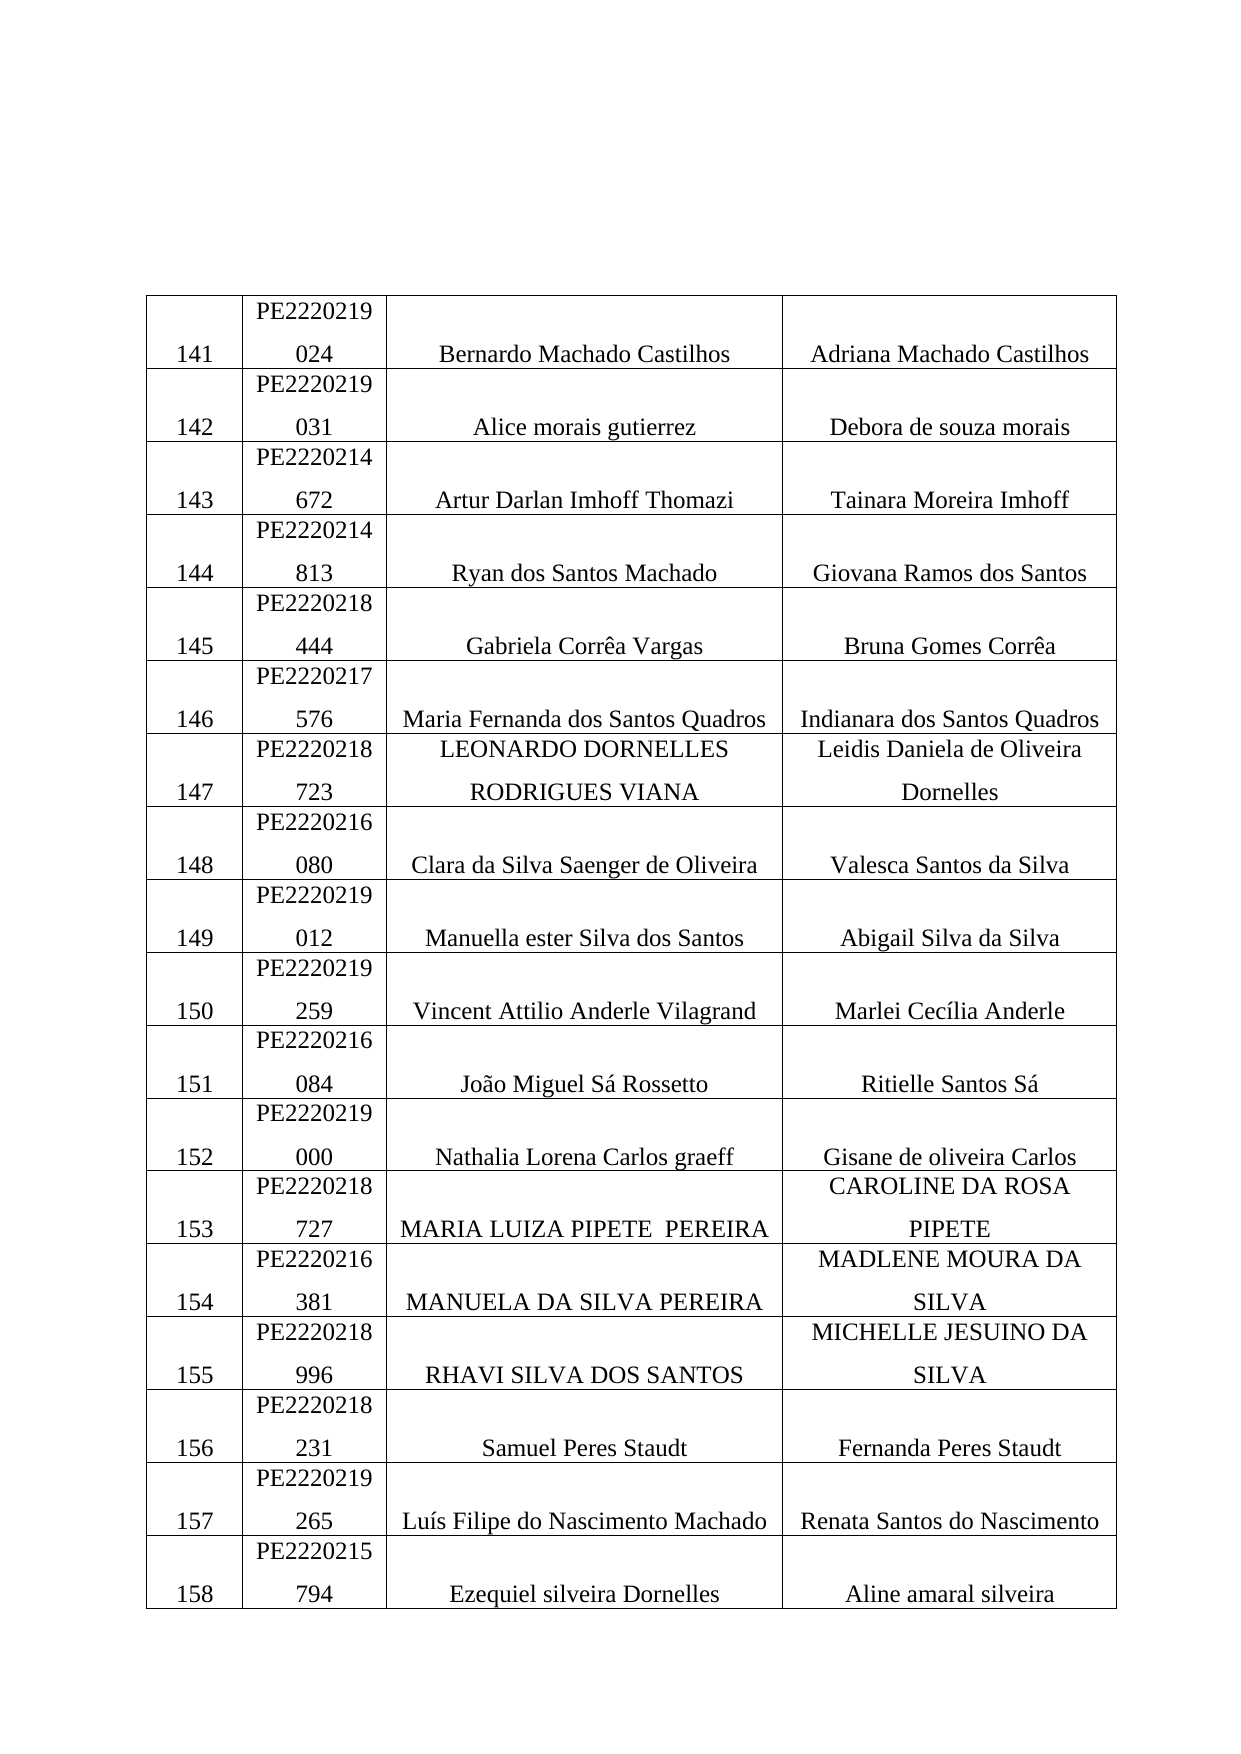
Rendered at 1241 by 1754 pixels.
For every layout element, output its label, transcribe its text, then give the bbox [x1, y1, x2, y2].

table_cell PE2220219024 [243, 296, 386, 368]
table_cell Aline amaral silveira [783, 1536, 1116, 1608]
table_cell MARIA LUIZA PIPETE PEREIRA [387, 1171, 782, 1243]
table_cell 154 [147, 1244, 242, 1316]
table_cell PE2220216084 [243, 1026, 386, 1097]
table_cell Leidis Daniela de Oliveira Dornelles [783, 734, 1116, 806]
table_cell 145 [147, 588, 242, 660]
table_cell PE2220218231 [243, 1390, 386, 1462]
table_cell PE2220219259 [243, 953, 386, 1024]
table_cell PE2220216381 [243, 1244, 386, 1316]
table_cell Tainara Moreira Imhoff [783, 442, 1116, 514]
table_cell PE2220216080 [243, 807, 386, 879]
table_cell PE2220218996 [243, 1317, 386, 1389]
table_cell PE2220218723 [243, 734, 386, 806]
table_cell PE2220219000 [243, 1099, 386, 1170]
table_cell Luís Filipe do Nascimento Machado [387, 1463, 782, 1535]
table_cell Gabriela Corrêa Vargas [387, 588, 782, 660]
table_cell CAROLINE DA ROSA PIPETE [783, 1171, 1116, 1243]
table_cell Renata Santos do Nascimento [783, 1463, 1116, 1535]
table_cell Abigail Silva da Silva [783, 880, 1116, 952]
table_cell Valesca Santos da Silva [783, 807, 1116, 879]
table_cell Indianara dos Santos Quadros [783, 661, 1116, 733]
table_cell Ezequiel silveira Dornelles [387, 1536, 782, 1608]
table_cell Samuel Peres Staudt [387, 1390, 782, 1462]
table_cell MANUELA DA SILVA PEREIRA [387, 1244, 782, 1316]
table_cell Vincent Attilio Anderle Vilagrand [387, 953, 782, 1024]
table_cell Alice morais gutierrez [387, 369, 782, 441]
table_cell MADLENE MOURA DA SILVA [783, 1244, 1116, 1316]
table_cell Giovana Ramos dos Santos [783, 515, 1116, 587]
table_cell Artur Darlan Imhoff Thomazi [387, 442, 782, 514]
table_cell PE2220215794 [243, 1536, 386, 1608]
table_cell Ryan dos Santos Machado [387, 515, 782, 587]
table_cell 149 [147, 880, 242, 952]
table_cell Manuella ester Silva dos Santos [387, 880, 782, 952]
table_cell João Miguel Sá Rossetto [387, 1026, 782, 1097]
table_cell 148 [147, 807, 242, 879]
table_cell PE2220214813 [243, 515, 386, 587]
table_cell Gisane de oliveira Carlos [783, 1099, 1116, 1170]
table_cell Ritielle Santos Sá [783, 1026, 1116, 1097]
table_cell 153 [147, 1171, 242, 1243]
table_cell PE2220217576 [243, 661, 386, 733]
table_cell Debora de souza morais [783, 369, 1116, 441]
table_cell 147 [147, 734, 242, 806]
table_cell Adriana Machado Castilhos [783, 296, 1116, 368]
table_cell MICHELLE JESUINO DA SILVA [783, 1317, 1116, 1389]
table_cell PE2220219031 [243, 369, 386, 441]
table_cell PE2220218727 [243, 1171, 386, 1243]
table_cell 143 [147, 442, 242, 514]
table_cell 142 [147, 369, 242, 441]
table_cell Maria Fernanda dos Santos Quadros [387, 661, 782, 733]
table_cell PE2220219265 [243, 1463, 386, 1535]
table_cell 152 [147, 1099, 242, 1170]
table_cell PE2220219012 [243, 880, 386, 952]
table_cell LEONARDO DORNELLES RODRIGUES VIANA [387, 734, 782, 806]
table_cell Marlei Cecília Anderle [783, 953, 1116, 1024]
table_cell Bernardo Machado Castilhos [387, 296, 782, 368]
table_cell Bruna Gomes Corrêa [783, 588, 1116, 660]
table_cell 156 [147, 1390, 242, 1462]
table_cell Clara da Silva Saenger de Oliveira [387, 807, 782, 879]
table_cell 155 [147, 1317, 242, 1389]
table_cell 157 [147, 1463, 242, 1535]
table_cell 150 [147, 953, 242, 1024]
table_cell PE2220214672 [243, 442, 386, 514]
table_cell 151 [147, 1026, 242, 1097]
table_cell 158 [147, 1536, 242, 1608]
table_cell Fernanda Peres Staudt [783, 1390, 1116, 1462]
table_cell RHAVI SILVA DOS SANTOS [387, 1317, 782, 1389]
table_cell Nathalia Lorena Carlos graeff [387, 1099, 782, 1170]
table_cell 146 [147, 661, 242, 733]
table_cell 144 [147, 515, 242, 587]
table_cell PE2220218444 [243, 588, 386, 660]
table_cell 141 [147, 296, 242, 368]
